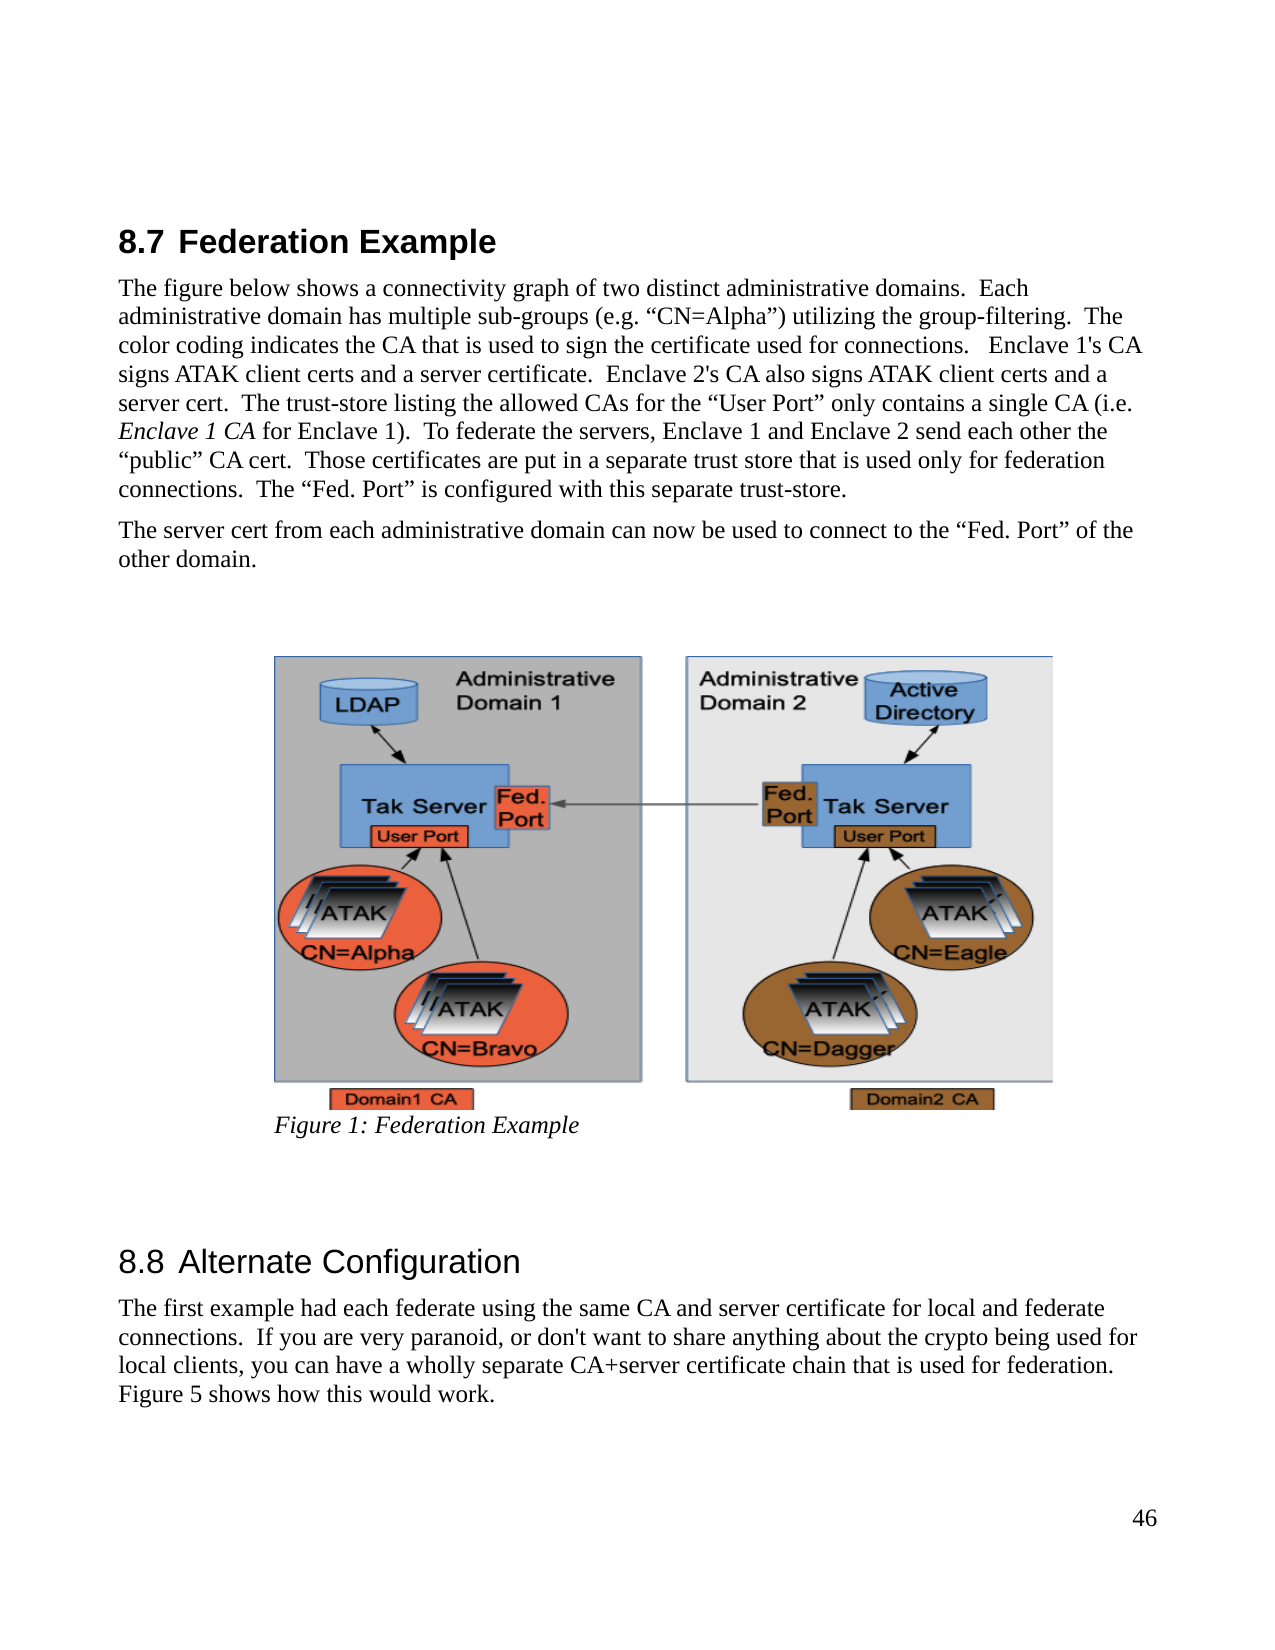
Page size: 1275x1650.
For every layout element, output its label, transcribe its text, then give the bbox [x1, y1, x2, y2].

text The server cert from each administrative domain can now be used to connect to the “Fed. Port” of the other domain. [118, 515, 1157, 573]
text Figure 1: Federation Example [274, 1110, 1053, 1138]
text The first example had each federate using the same CA and server certificate for local and federate connections. If you are very paranoid, or don't want to share anything about the crypto being used for local clients, you can have a wholly separate CA+server certificate chain that is used for federation. Figure 5 shows how this would work. [118, 1293, 1157, 1408]
text The figure below shows a connectivity graph of two distinct administrative domains. Each administrative domain has multiple sub-groups (e.g. “CN=Alpha”) utilizing the group-filtering. The color coding indicates the CA that is used to sign the certificate used for connections. Enclave 1's CA signs ATAK client certs and a server certificate. Enclave 2's CA also signs ATAK client certs and a server cert. The trust-store listing the allowed CAs for the “User Port” only contains a single CA (i.e. Enclave 1 CA for Enclave 1). To federate the servers, Enclave 1 and Enclave 2 send each other the “public” CA cert. Those certificates are put in a separate trust store that is used only for federation connections. The “Fed. Port” is configured with this separate trust-store. [118, 273, 1157, 503]
subtitle Alternate Configuration [118, 1242, 1157, 1281]
picture [274, 656, 1053, 1110]
subtitle Federation Example [118, 221, 1157, 260]
